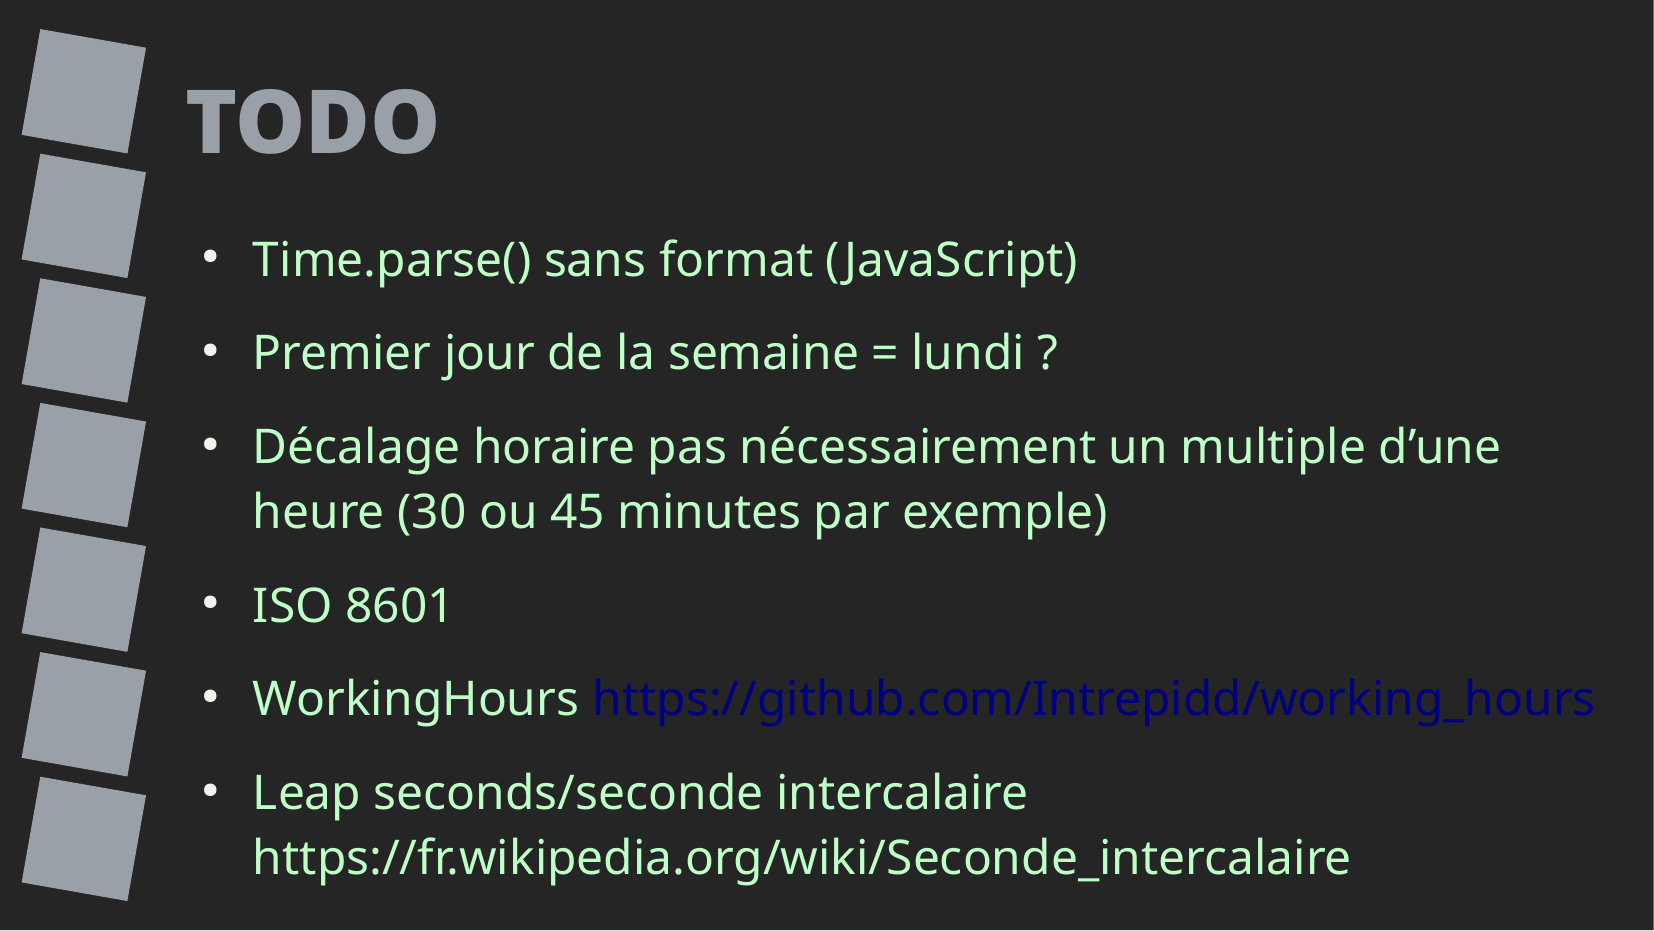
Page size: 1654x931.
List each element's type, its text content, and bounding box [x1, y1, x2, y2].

list Time.parse() sans format (JavaScript) Premier jour de la semaine = lundi ? Décalage horaire pas nécessairement un multiple d’une heure (30 ou 45 minutes par exemple) ISO 8601 WorkingHours https://github.com/Intrepidd/working_hours Leap seconds/seconde intercalaire https://fr.wikipedia.org/wiki/Seconde_intercalaire [184, 225, 1636, 901]
title TODO [184, 59, 1654, 154]
